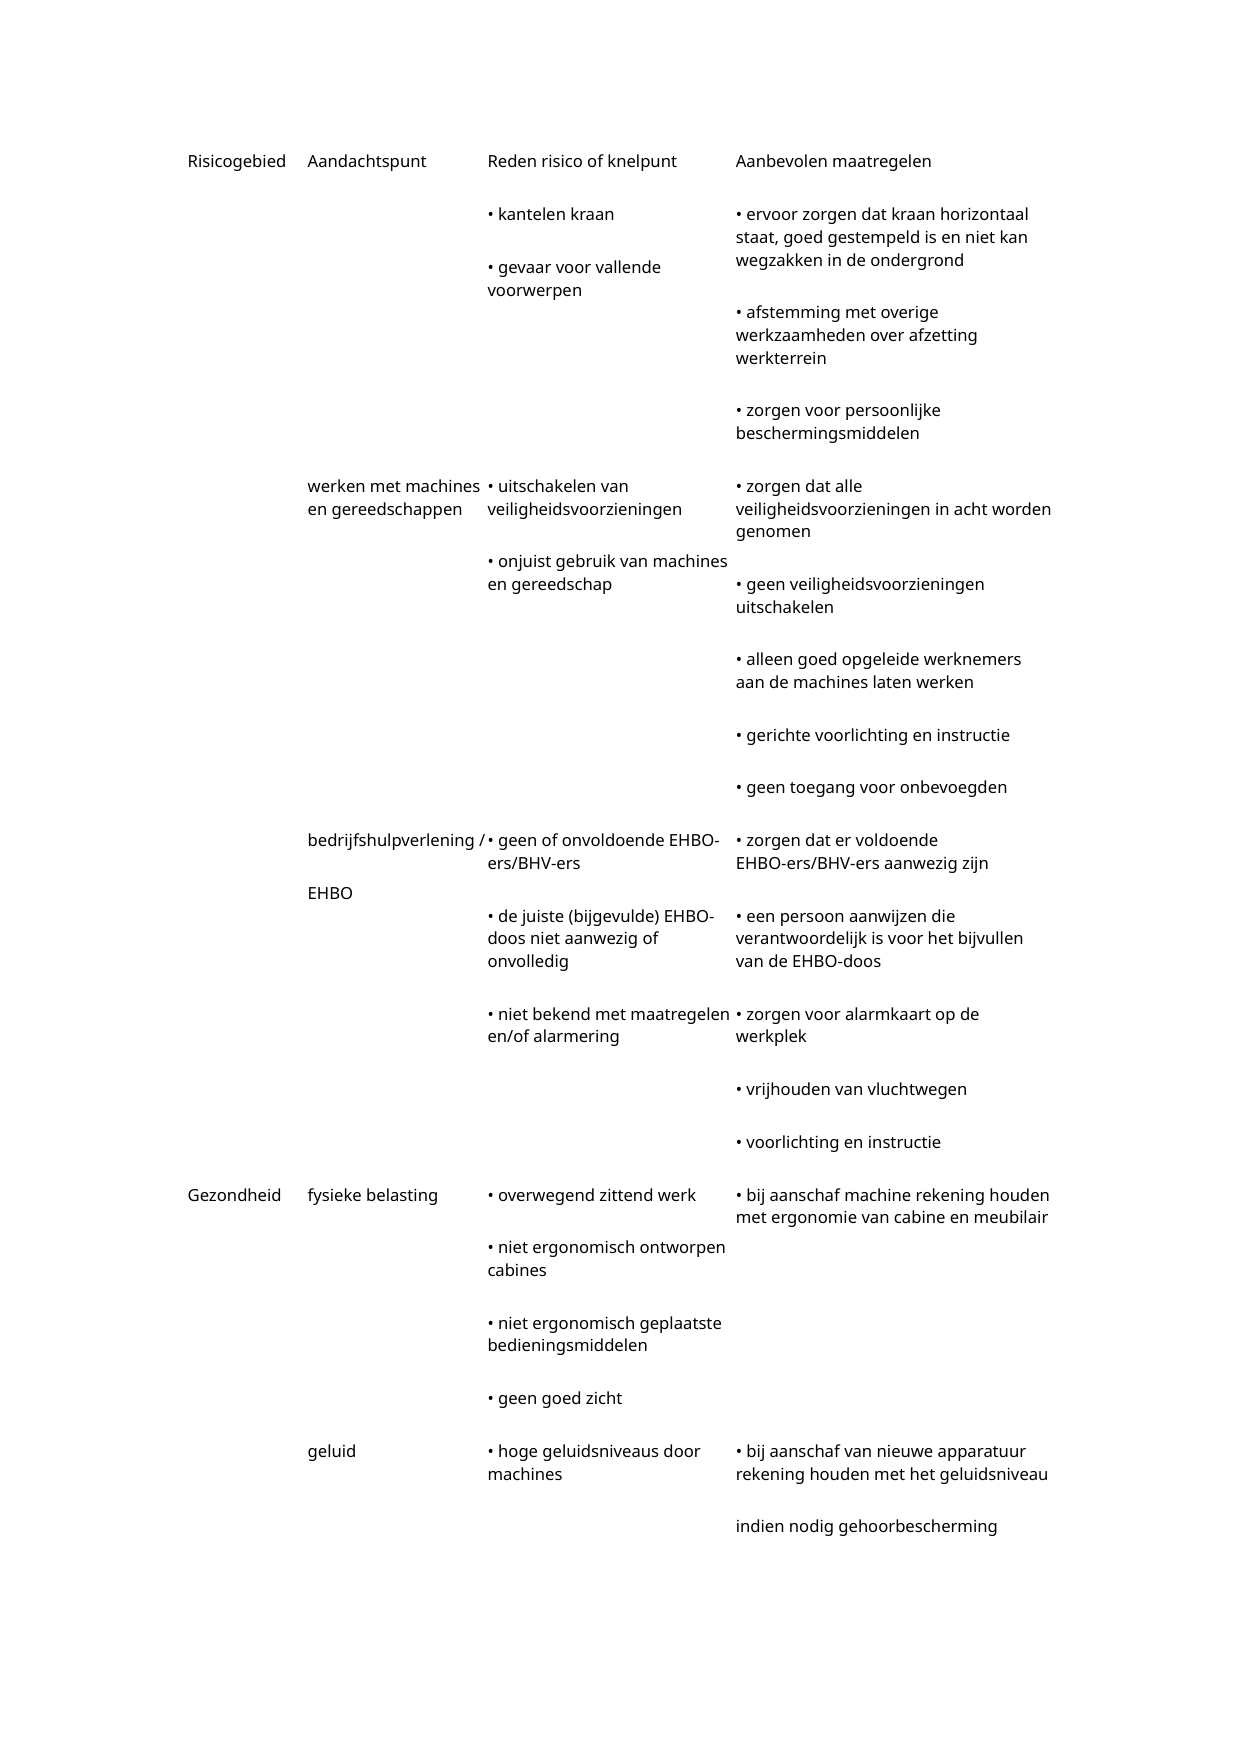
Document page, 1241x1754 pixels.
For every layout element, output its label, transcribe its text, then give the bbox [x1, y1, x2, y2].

table_header Aandachtspunt [308, 150, 487, 203]
table_cell • zorgen dat er voldoende EHBO-ers/BHV-ers aanwezig zijn • een persoon aanwijzen die verantwoordelijk is voor het bijvullen van de EHBO-doos • zorgen voor alarmkaart op de werkplek • vrijhouden van vluchtwegen • voorlichting en instructie [736, 829, 1053, 1183]
table_cell • hoge geluidsniveaus door machines [487, 1439, 736, 1537]
table_cell fysieke belasting [308, 1183, 487, 1439]
table_cell [188, 203, 307, 1183]
table_cell bedrijfshulpverlening / EHBO [308, 829, 487, 1183]
table_header Risicogebied [188, 150, 307, 203]
table_cell • overwegend zittend werk • niet ergonomisch ontworpen cabines • niet ergonomisch geplaatste bedieningsmiddelen • geen goed zicht [487, 1183, 736, 1439]
table_cell • bij aanschaf machine rekening houden met ergonomie van cabine en meubilair [736, 1183, 1053, 1439]
table_cell • kantelen kraan • gevaar voor vallende voorwerpen [487, 203, 736, 474]
table_cell Gezondheid [188, 1183, 307, 1537]
table_header Reden risico of knelpunt [487, 150, 736, 203]
table_header Aanbevolen maatregelen [736, 150, 1053, 203]
table_cell • ervoor zorgen dat kraan horizontaal staat, goed gestempeld is en niet kan wegzakken in de ondergrond • afstemming met overige werkzaamheden over afzetting werkterrein • zorgen voor persoonlijke beschermingsmiddelen [736, 203, 1053, 474]
table_cell • geen of onvoldoende EHBO-ers/BHV-ers • de juiste (bijgevulde) EHBO-doos niet aanwezig of onvolledig • niet bekend met maatregelen en/of alarmering [487, 829, 736, 1183]
table_cell • bij aanschaf van nieuwe apparatuur rekening houden met het geluidsniveau indien nodig gehoorbescherming [736, 1439, 1053, 1537]
table_cell geluid [308, 1439, 487, 1537]
table_cell • zorgen dat alle veiligheidsvoorzieningen in acht worden genomen • geen veiligheidsvoorzieningen uitschakelen • alleen goed opgeleide werknemers aan de machines laten werken • gerichte voorlichting en instructie • geen toegang voor onbevoegden [736, 474, 1053, 829]
table_cell werken met machines en gereedschappen [308, 474, 487, 829]
table_cell [308, 203, 487, 474]
table_cell • uitschakelen van veiligheidsvoorzieningen • onjuist gebruik van machines en gereedschap [487, 474, 736, 829]
